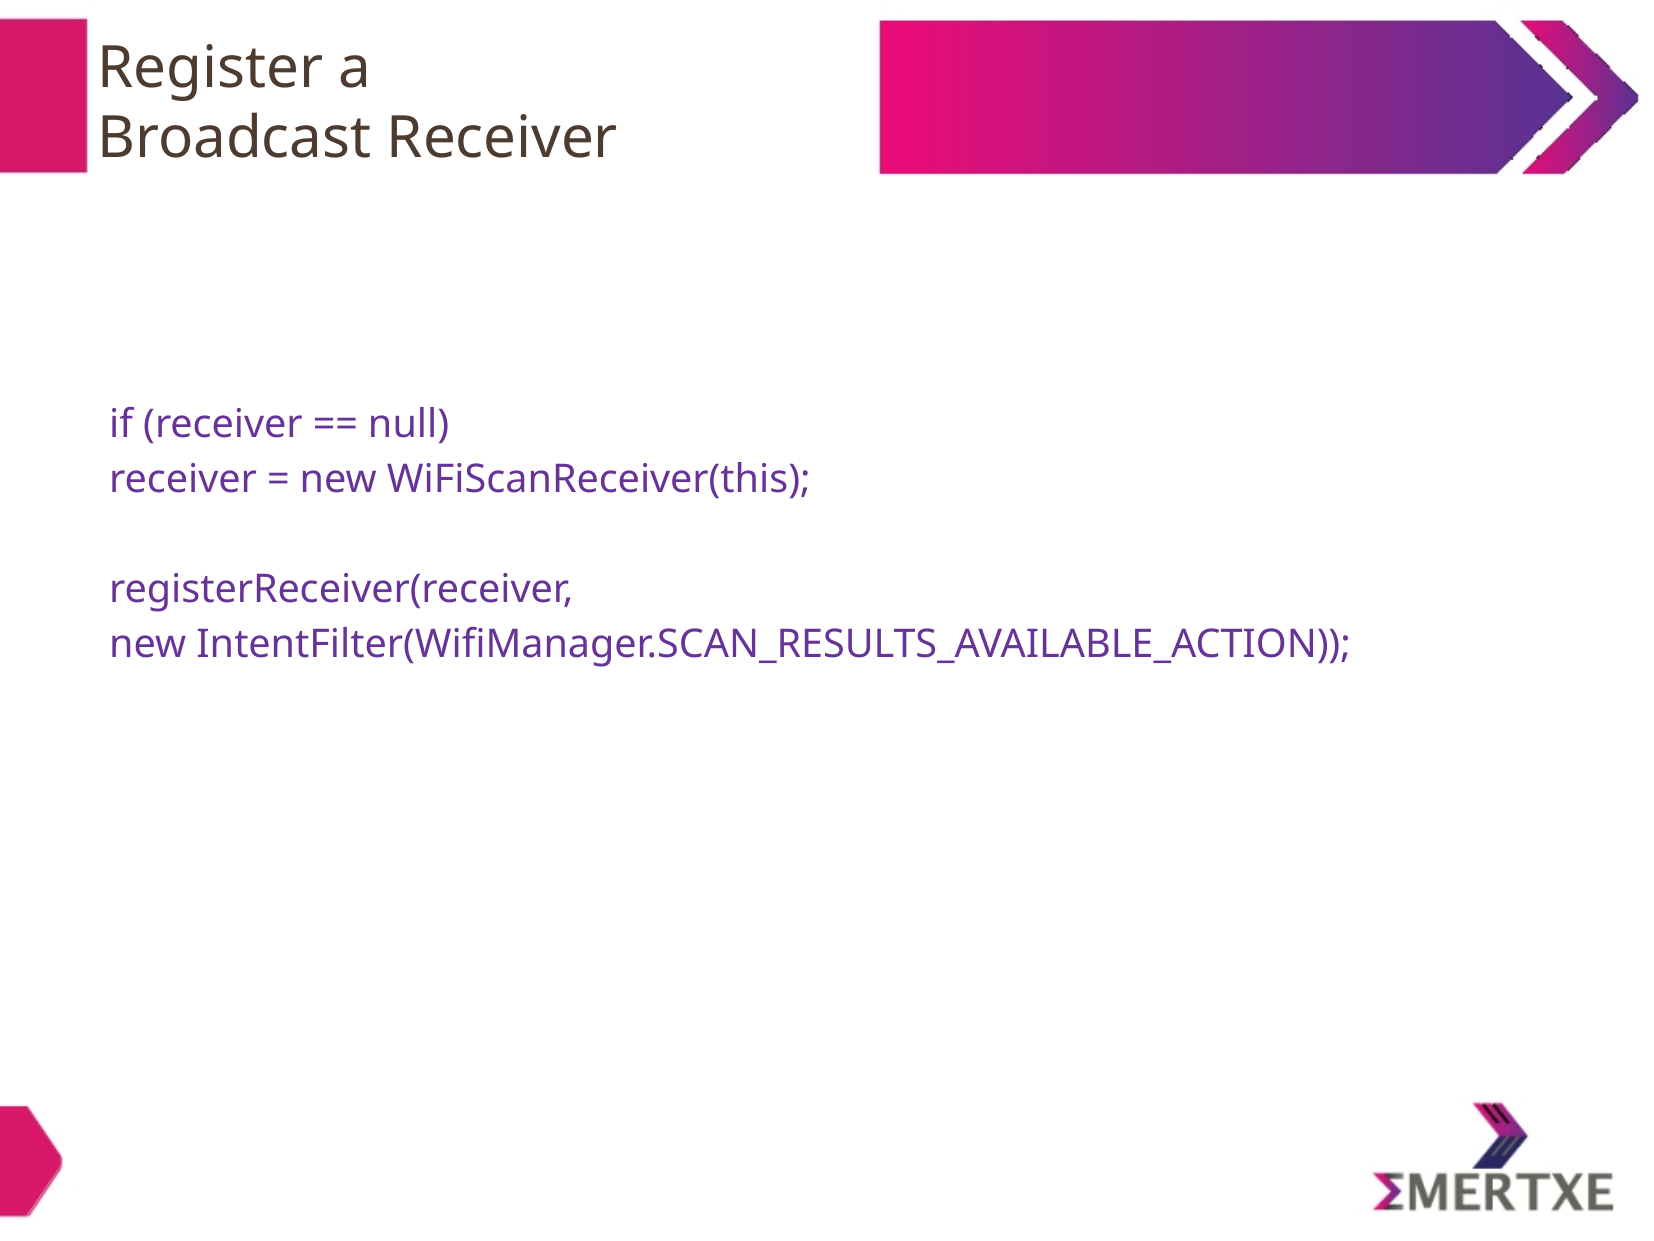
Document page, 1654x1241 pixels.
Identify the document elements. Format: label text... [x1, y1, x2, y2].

list if (receiver == null) receiver = new WiFiScanReceiver(this); registerReceiver(receiver, new IntentFilter(WifiManager.SCAN_RESULTS_AVAILABLE_ACTION)); [94, 280, 1654, 1100]
picture [0, 0, 1654, 1241]
title Register a Broadcast Receiver [82, 0, 1654, 199]
